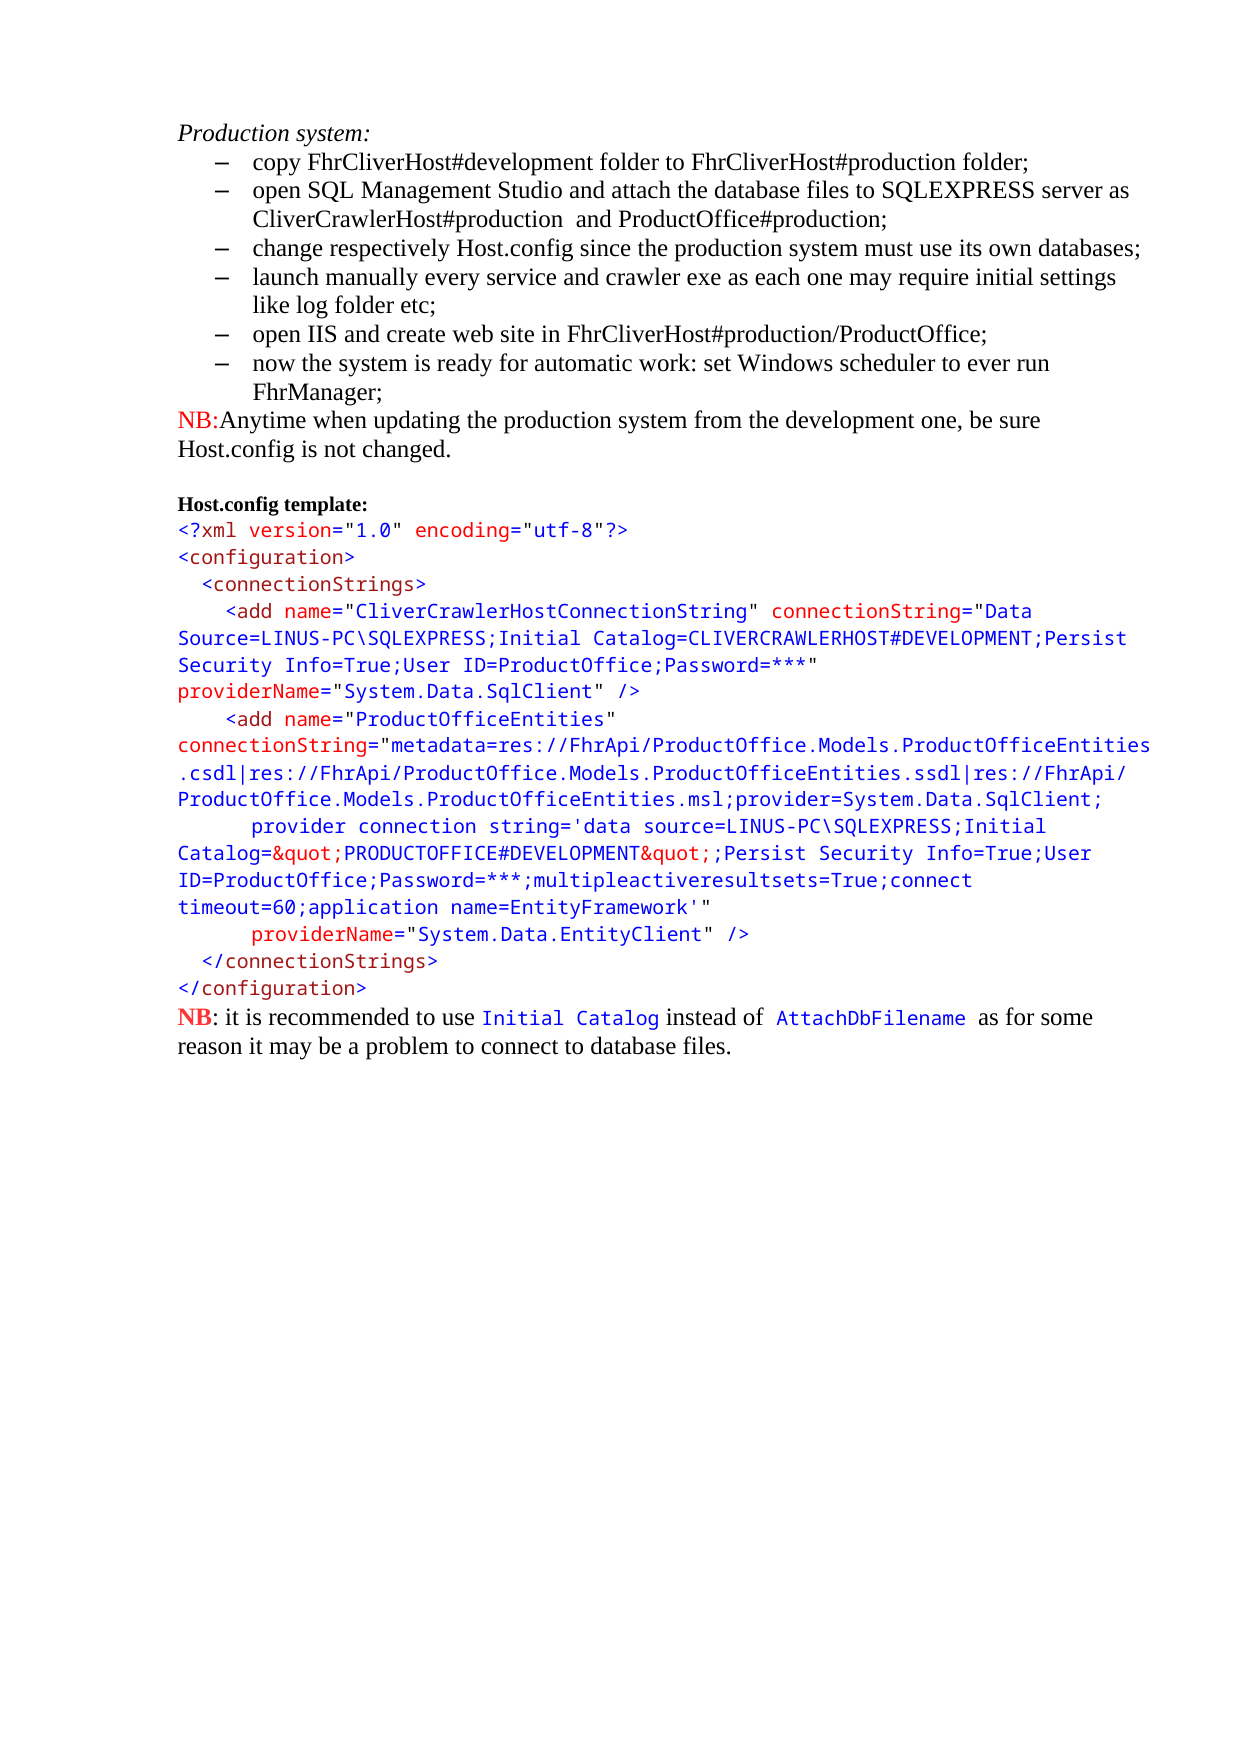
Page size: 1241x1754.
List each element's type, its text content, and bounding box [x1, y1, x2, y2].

list open SQL Management Studio and attach the database files to SQLEXPRESS server as CliverCrawlerHost#production and ProductOffice#production; [215, 176, 1152, 233]
text <add name="ProductOfficeEntities" connectionString="metadata=res://FhrApi/ProductOffice.Models.ProductOfficeEntities.csdl|res://FhrApi/ProductOffice.Models.ProductOfficeEntities.ssdl|res://FhrApi/ProductOffice.Models.ProductOfficeEntities.msl;provider=System.Data.SqlClient; [177, 705, 1152, 813]
text <add name="CliverCrawlerHostConnectionString" connectionString="Data Source=LINUS-PC\SQLEXPRESS;Initial Catalog=CLIVERCRAWLERHOST#DEVELOPMENT;Persist Security Info=True;User ID=ProductOffice;Password=***" providerName="System.Data.SqlClient" /> [177, 597, 1152, 705]
text <configuration> [177, 543, 1152, 570]
list change respectively Host.config since the production system must use its own databases; [215, 233, 1152, 262]
text providerName="System.Data.EntityClient" /> [177, 921, 1152, 948]
text <?xml version="1.0" encoding="utf-8"?> [177, 516, 1152, 543]
list open IIS and create web site in FhrCliverHost#production/ProductOffice; [215, 319, 1152, 348]
list copy FhrCliverHost#development folder to FhrCliverHost#production folder; [215, 147, 1152, 176]
text </configuration> [177, 974, 1152, 1002]
text provider connection string='data source=LINUS-PC\SQLEXPRESS;Initial Catalog=&quot;PRODUCTOFFICE#DEVELOPMENT&quot;;Persist Security Info=True;User ID=ProductOffice;Password=***;multipleactiveresultsets=True;connect timeout=60;application name=EntityFramework'" [177, 813, 1152, 921]
text <connectionStrings> [177, 570, 1152, 597]
text Host.config template: [177, 492, 1152, 516]
text NB: it is recommended to use Initial Catalog instead of AttachDbFilename as for some reason it may be a problem to connect to database files. [177, 1002, 1152, 1059]
text Production system: [177, 118, 1152, 147]
text NB:Anytime when updating the production system from the development one, be sure Host.config is not changed. [177, 406, 1152, 463]
text </connectionStrings> [177, 948, 1152, 974]
list launch manually every service and crawler exe as each one may require initial settings like log folder etc; [215, 262, 1152, 319]
list now the system is ready for automatic work: set Windows scheduler to ever run FhrManager; [215, 348, 1152, 406]
